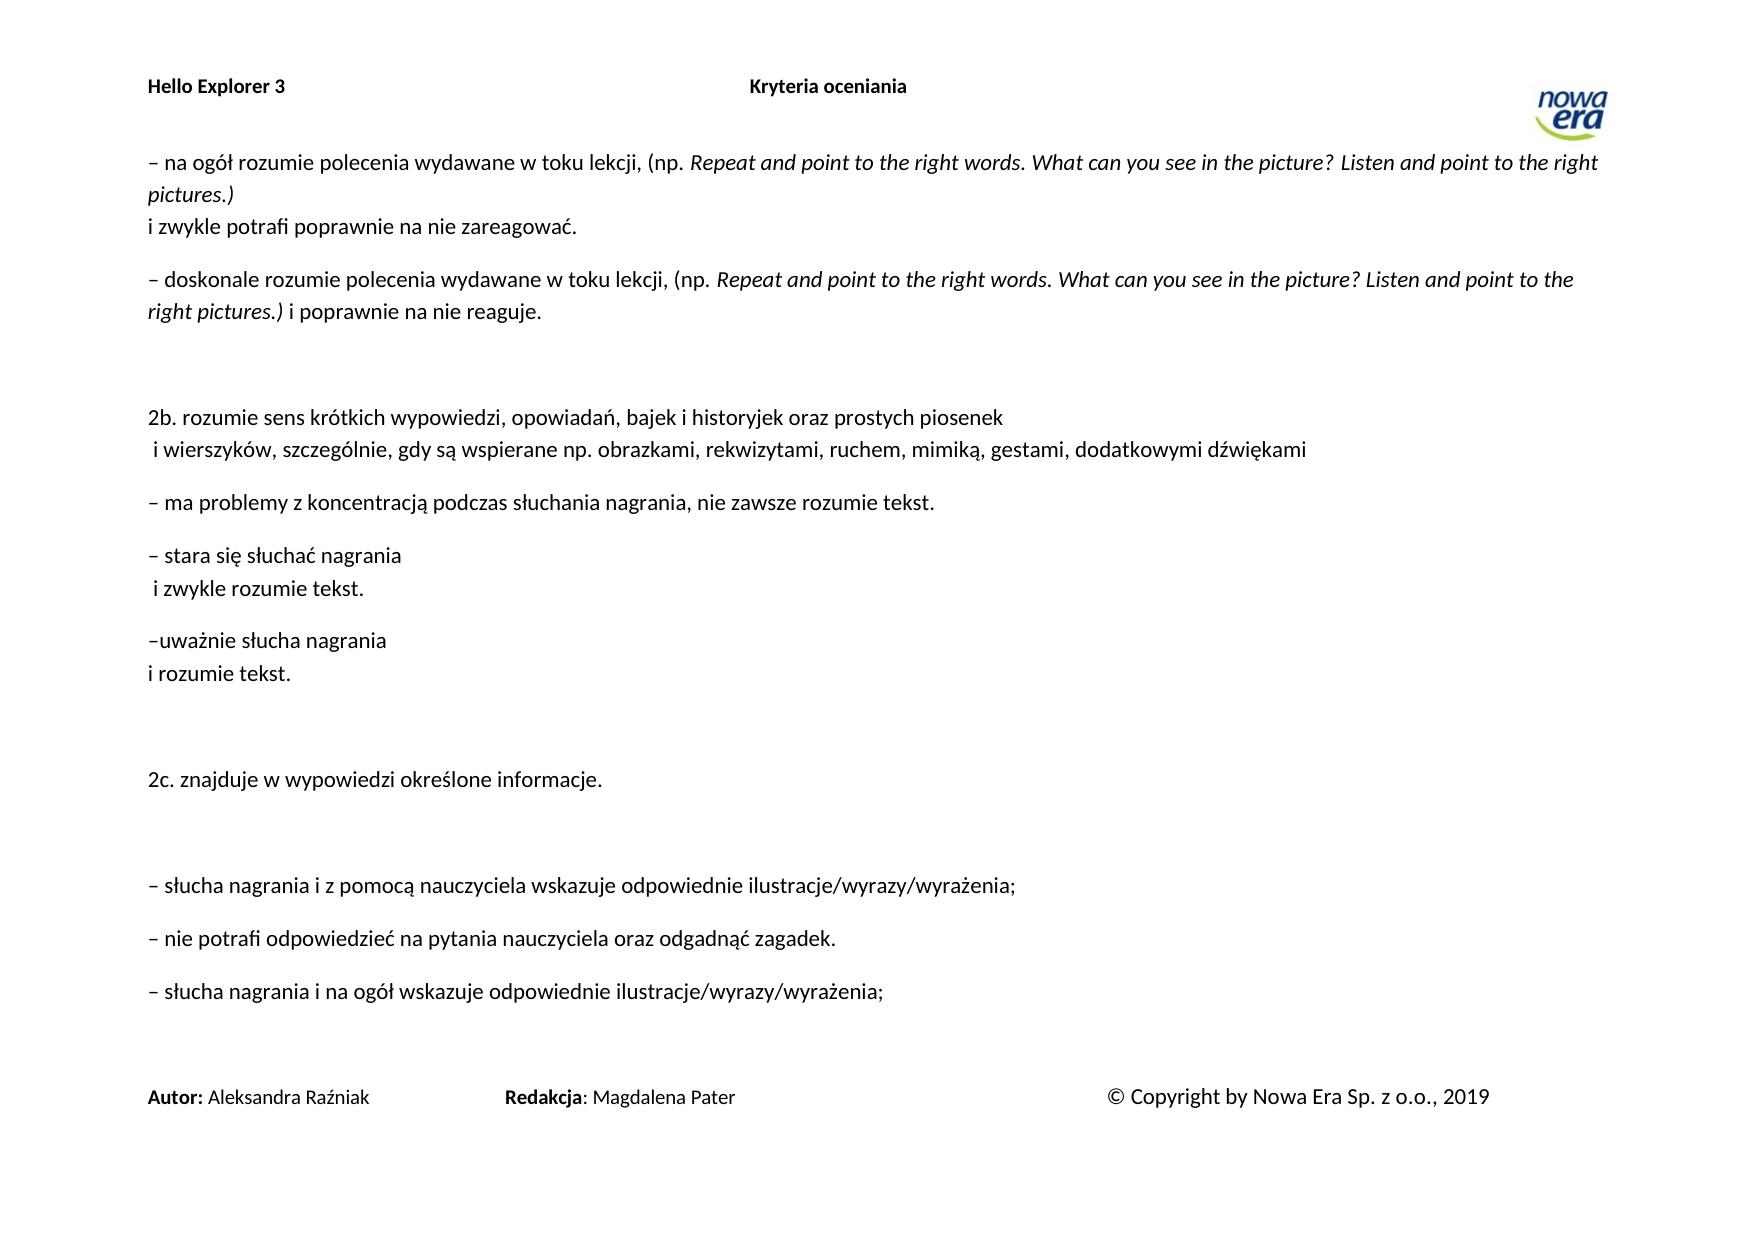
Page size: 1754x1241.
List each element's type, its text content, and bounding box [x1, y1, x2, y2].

text – słucha nagrania i na ogół wskazuje odpowiednie ilustracje/wyrazy/wyrażenia; [148, 977, 1606, 1005]
text 2b. rozumie sens krótkich wypowiedzi, opowiadań, bajek i historyjek oraz prostych piosenek i wierszyków, szczególnie, gdy są wspierane np. obrazkami, rekwizytami, ruchem, mimiką, gestami, dodatkowymi dźwiękami [148, 403, 1606, 463]
picture [1526, 83, 1621, 148]
text – stara się słuchać nagrania i zwykle rozumie tekst. [148, 541, 1606, 602]
text –uważnie słucha nagrania i rozumie tekst. [148, 627, 1606, 687]
text – słucha nagrania i z pomocą nauczyciela wskazuje odpowiednie ilustracje/wyrazy/wyrażenia; [148, 871, 1606, 899]
text 2c. znajduje w wypowiedzi określone informacje. [148, 765, 1606, 793]
text – nie potrafi odpowiedzieć na pytania nauczyciela oraz odgadnąć zagadek. [148, 924, 1606, 952]
text – na ogół rozumie polecenia wydawane w toku lekcji, (np. Repeat and point to the right words. What can you see in the picture? Listen and point to the right pictures.) i zwykle potrafi poprawnie na nie zareagować. [148, 148, 1606, 240]
text – ma problemy z koncentracją podczas słuchania nagrania, nie zawsze rozumie tekst. [148, 488, 1606, 516]
text – doskonale rozumie polecenia wydawane w toku lekcji, (np. Repeat and point to the right words. What can you see in the picture? Listen and point to the right pictures.) i poprawnie na nie reaguje. [148, 265, 1606, 325]
